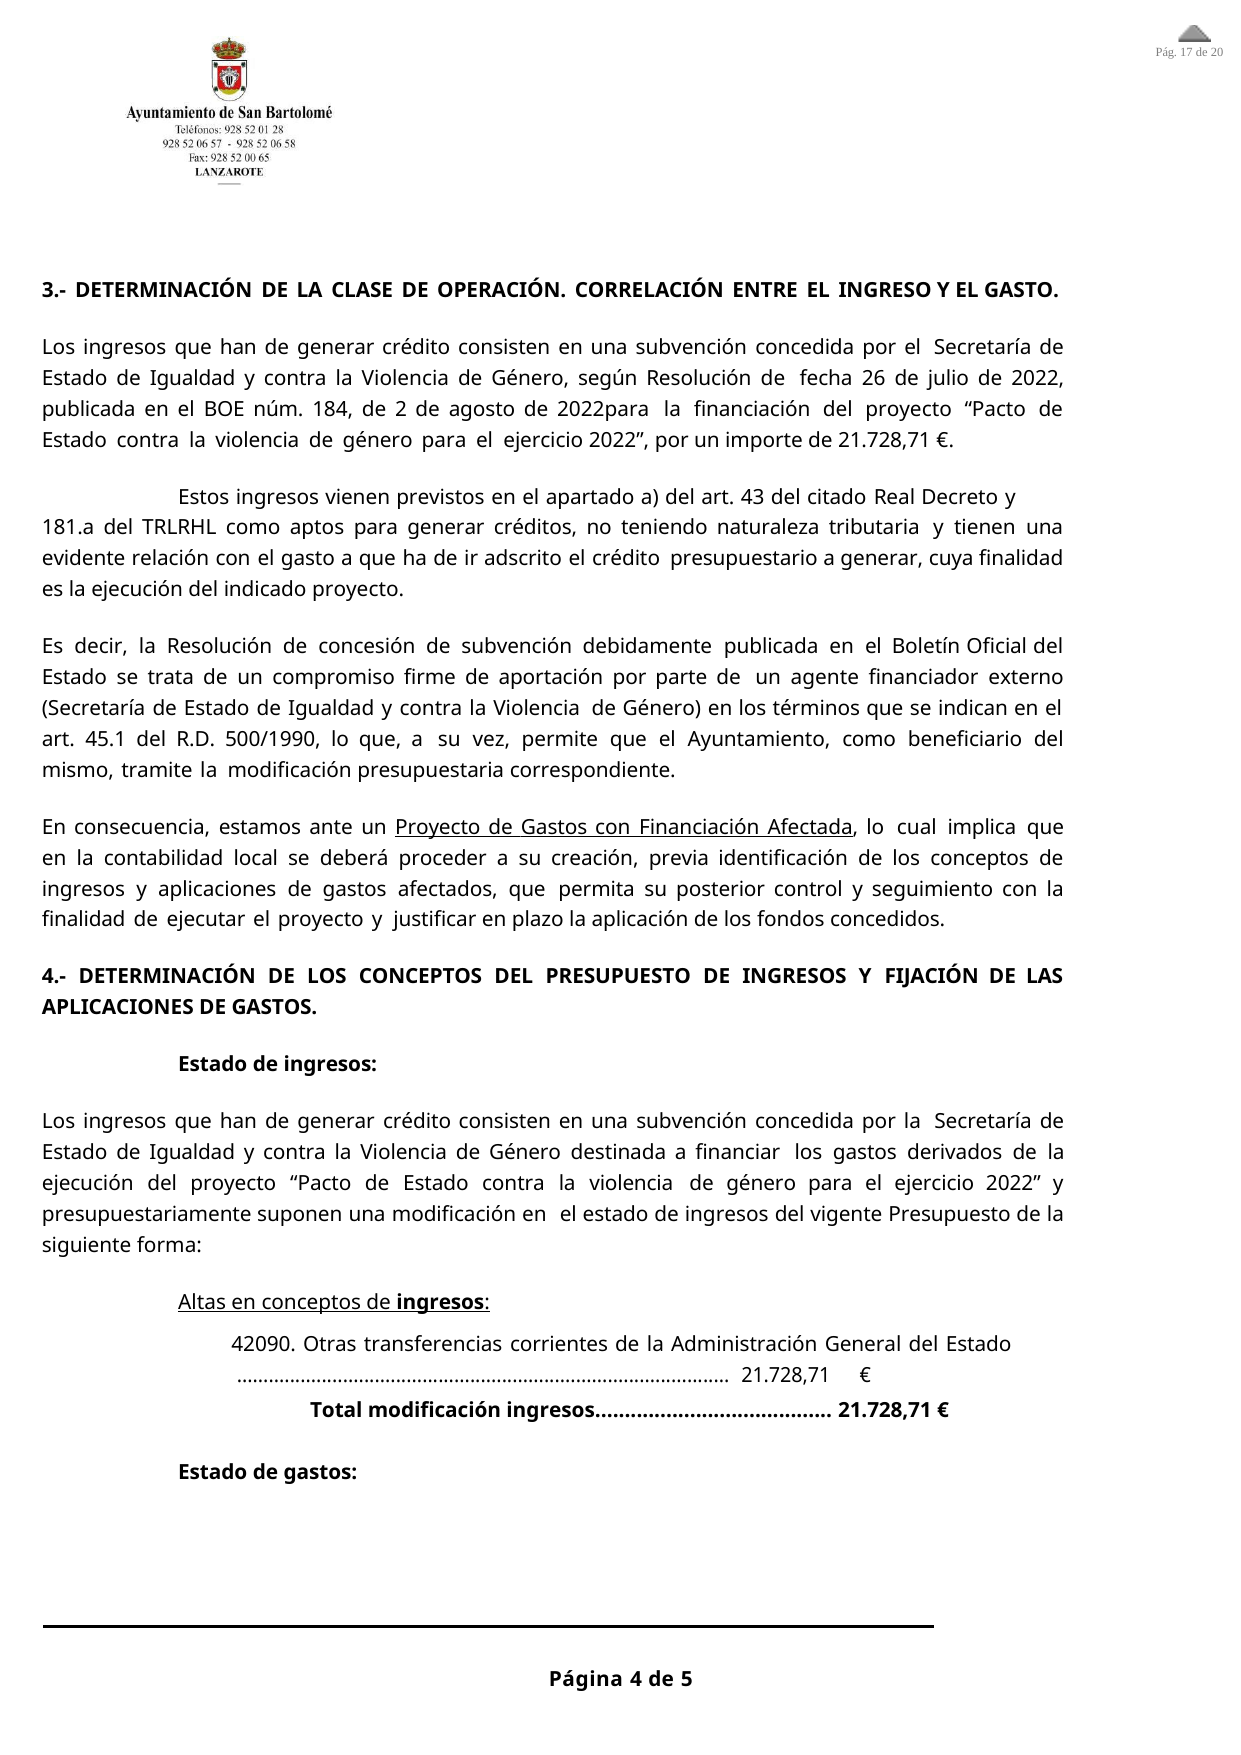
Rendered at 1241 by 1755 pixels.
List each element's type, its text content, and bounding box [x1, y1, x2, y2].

text 181.a del TRLRHL como aptos para generar créditos, no teniendo naturaleza tributaria y tienen una evidente relación con el gasto a que ha de ir adscrito el crédito presupuestario a generar, cuya finalidad es la ejecución del indicado proyecto. [42, 512, 1063, 603]
text Altas en conceptos de ingresos: [178, 1287, 1236, 1315]
text Los ingresos que han de generar crédito consisten en una subvención concedida por la Secretaría de Estado de Igualdad y contra la Violencia de Género destinada a financiar los gastos derivados de la ejecución del proyecto “Pacto de Estado contra la violencia de género para el ejercicio 2022” y presupuestariamente suponen una modificación en el estado de ingresos del vigente Presupuesto de la siguiente forma: [42, 1106, 1064, 1258]
text 42090. Otras transferencias corrientes de la Administración General del Estado [231, 1329, 1132, 1357]
text 3.- DETERMINACIÓN DE LA CLASE DE OPERACIÓN. CORRELACIÓN ENTRE EL INGRESO Y EL GASTO. [42, 275, 1064, 304]
text Los ingresos que han de generar crédito consisten en una subvención concedida por el Secretaría de Estado de Igualdad y contra la Violencia de Género, según Resolución de fecha 26 de julio de 2022, publicada en el BOE núm. 184, de 2 de agosto de 2022para la financiación del proyecto “Pacto de Estado contra la violencia de género para el ejercicio 2022”, por un importe de 21.728,71 €. [42, 332, 1064, 453]
picture [124, 36, 335, 186]
text Estado de ingresos: [178, 1049, 1236, 1077]
text En consecuencia, estamos ante un Proyecto de Gastos con Financiación Afectada, lo cual implica que en la contabilidad local se deberá proceder a su creación, previa identificación de los conceptos de ingresos y aplicaciones de gastos afectados, que permita su posterior control y seguimiento con la finalidad de ejecutar el proyecto y justificar en plazo la aplicación de los fondos concedidos. [42, 812, 1064, 933]
text Total modificación ingresos........................................ 21.728,71 € [97, 1396, 1161, 1424]
text 4.- DETERMINACIÓN DE LOS CONCEPTOS DEL PRESUPUESTO DE INGRESOS Y FIJACIÓN DE LAS APLICACIONES DE GASTOS. [42, 962, 1063, 1021]
text Es decir, la Resolución de concesión de subvención debidamente publicada en el Boletín Oficial del Estado se trata de un compromiso firme de aportación por parte de un agente financiador externo (Secretaría de Estado de Igualdad y contra la Violencia de Género) en los términos que se indican en el art. 45.1 del R.D. 500/1990, lo que, a su vez, permite que el Ayuntamiento, como beneficiario del mismo, tramite la modificación presupuestaria correspondiente. [42, 631, 1064, 783]
text Estos ingresos vienen previstos en el apartado a) del art. 43 del citado Real Decreto y [178, 482, 1236, 510]
text Página 4 de 5 [97, 1664, 1144, 1692]
text Estado de gastos: [178, 1457, 1236, 1486]
text ............................................................................................. 21.728,71 € [237, 1360, 1236, 1388]
picture [1177, 25, 1211, 42]
